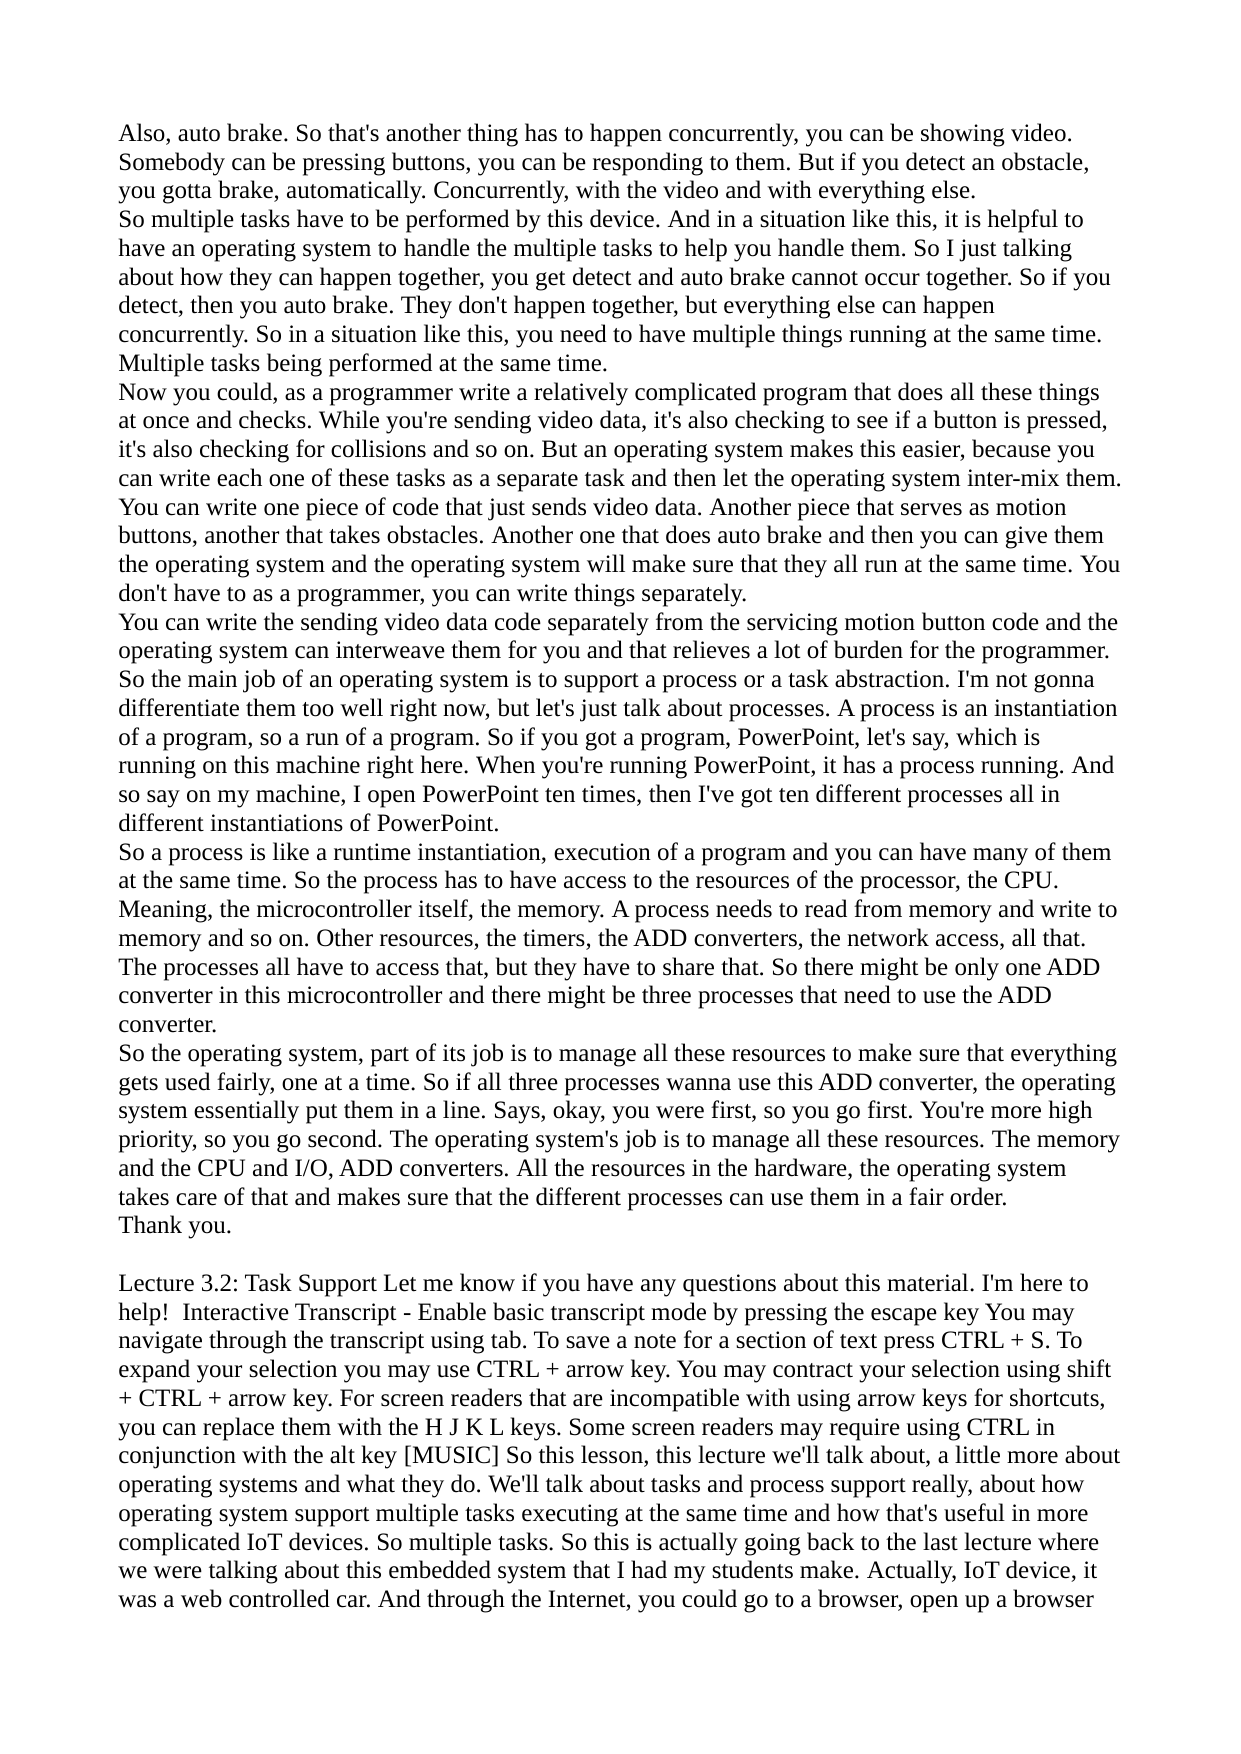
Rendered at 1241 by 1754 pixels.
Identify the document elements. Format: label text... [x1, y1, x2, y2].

text ​So the operating system, part of its job is to manage all these resources to make ​sure that everything gets used fairly, one at a time. ​So if all three processes wanna use this ADD converter, ​the operating system essentially put them in a line. ​Says, okay, you were first, so you go first. ​You're more high priority, so you go second. ​The operating system's job is to manage all these resources. ​The memory and the CPU and I/O, ADD converters. ​All the resources in the hardware, the operating system takes care of that and ​makes sure that the different processes can use them in a fair order. [118, 1038, 1122, 1211]
text ​Also, auto brake. ​So that's another thing has to happen concurrently, you can be showing video. ​Somebody can be pressing buttons, you can be responding to them. ​But if you detect an obstacle, you gotta brake, automatically. ​Concurrently, with the video and with everything else. [118, 118, 1122, 204]
text ​So a process is like a runtime instantiation, ​execution of a program and you can have many of them at the same time. ​So the process has to have access to the resources of the processor, the CPU. ​Meaning, the microcontroller itself, the memory. ​A process needs to read from memory and write to memory and so on. ​Other resources, the timers, the ADD converters, the network access, all that. ​The processes all have to access that, but they have to share that. ​So there might be only one ADD converter in this microcontroller and ​there might be three processes that need to use the ADD converter. [118, 837, 1122, 1038]
text ​You can write the sending video data code separately from the servicing motion ​button code and the operating system can interweave them for ​you and that relieves a lot of burden for the programmer. ​So the main job of an operating system is to support a process or ​a task abstraction. ​I'm not gonna differentiate them too well right now, ​but let's just talk about processes. ​A process is an instantiation of a program, so a run of a program. ​So if you got a program, PowerPoint, let's say, ​which is running on this machine right here. ​When you're running PowerPoint, it has a process running. ​And so say on my machine, I open PowerPoint ten times, ​then I've got ten different processes all in different instantiations of PowerPoint. [118, 607, 1122, 837]
text ​So multiple tasks have to be performed by this device. ​And in a situation like this, it is helpful to have an operating system to ​handle the multiple tasks to help you handle them. ​So I just talking about how they can happen together, you get detect and ​auto brake cannot occur together. ​So if you detect, then you auto brake. ​They don't happen together, but everything else can happen concurrently. ​So in a situation like this, ​you need to have multiple things running at the same time. ​Multiple tasks being performed at the same time. [118, 204, 1122, 377]
text Lecture 3.2: Task Support Let me know if you have any questions about this material. I'm here to help! ​ Interactive Transcript - Enable basic transcript mode by pressing the escape key You may navigate through the transcript using tab. To save a note for a section of text press CTRL + S. To expand your selection you may use CTRL + arrow key. You may contract your selection using shift + CTRL + arrow key. For screen readers that are incompatible with using arrow keys for shortcuts, you can replace them with the H J K L keys. Some screen readers may require using CTRL in conjunction with the alt key ​[MUSIC] ​So this lesson, this lecture we'll talk about, ​a little more about operating systems and what they do. ​We'll talk about tasks and process support really, about how ​operating system support multiple tasks executing at the same time and ​how that's useful in more complicated IoT devices. ​So multiple tasks. ​So this is actually going back to the last lecture where we were talking about ​this embedded system that I had my students make. ​Actually, IoT device, it was a web controlled car. ​And through the Internet, you could go to a browser, open up a browser [118, 1268, 1122, 1613]
text ​Thank you. [118, 1211, 1122, 1239]
text ​Now you could, as a programmer write a relatively complicated program that does ​all these things at once and checks. ​While you're sending video data, it's also checking to see if a button is pressed, ​it's also checking for collisions and so on. ​But an operating system makes this easier, because you can write each one of these ​tasks as a separate task and then let the operating system inter-mix them. ​You can write one piece of code that just sends video data. ​Another piece that serves as motion buttons, another that takes obstacles. ​Another one that does auto brake and then you can give them the operating system and ​the operating system will make sure that they all run at the same time. ​You don't have to as a programmer, you can write things separately. [118, 377, 1122, 607]
